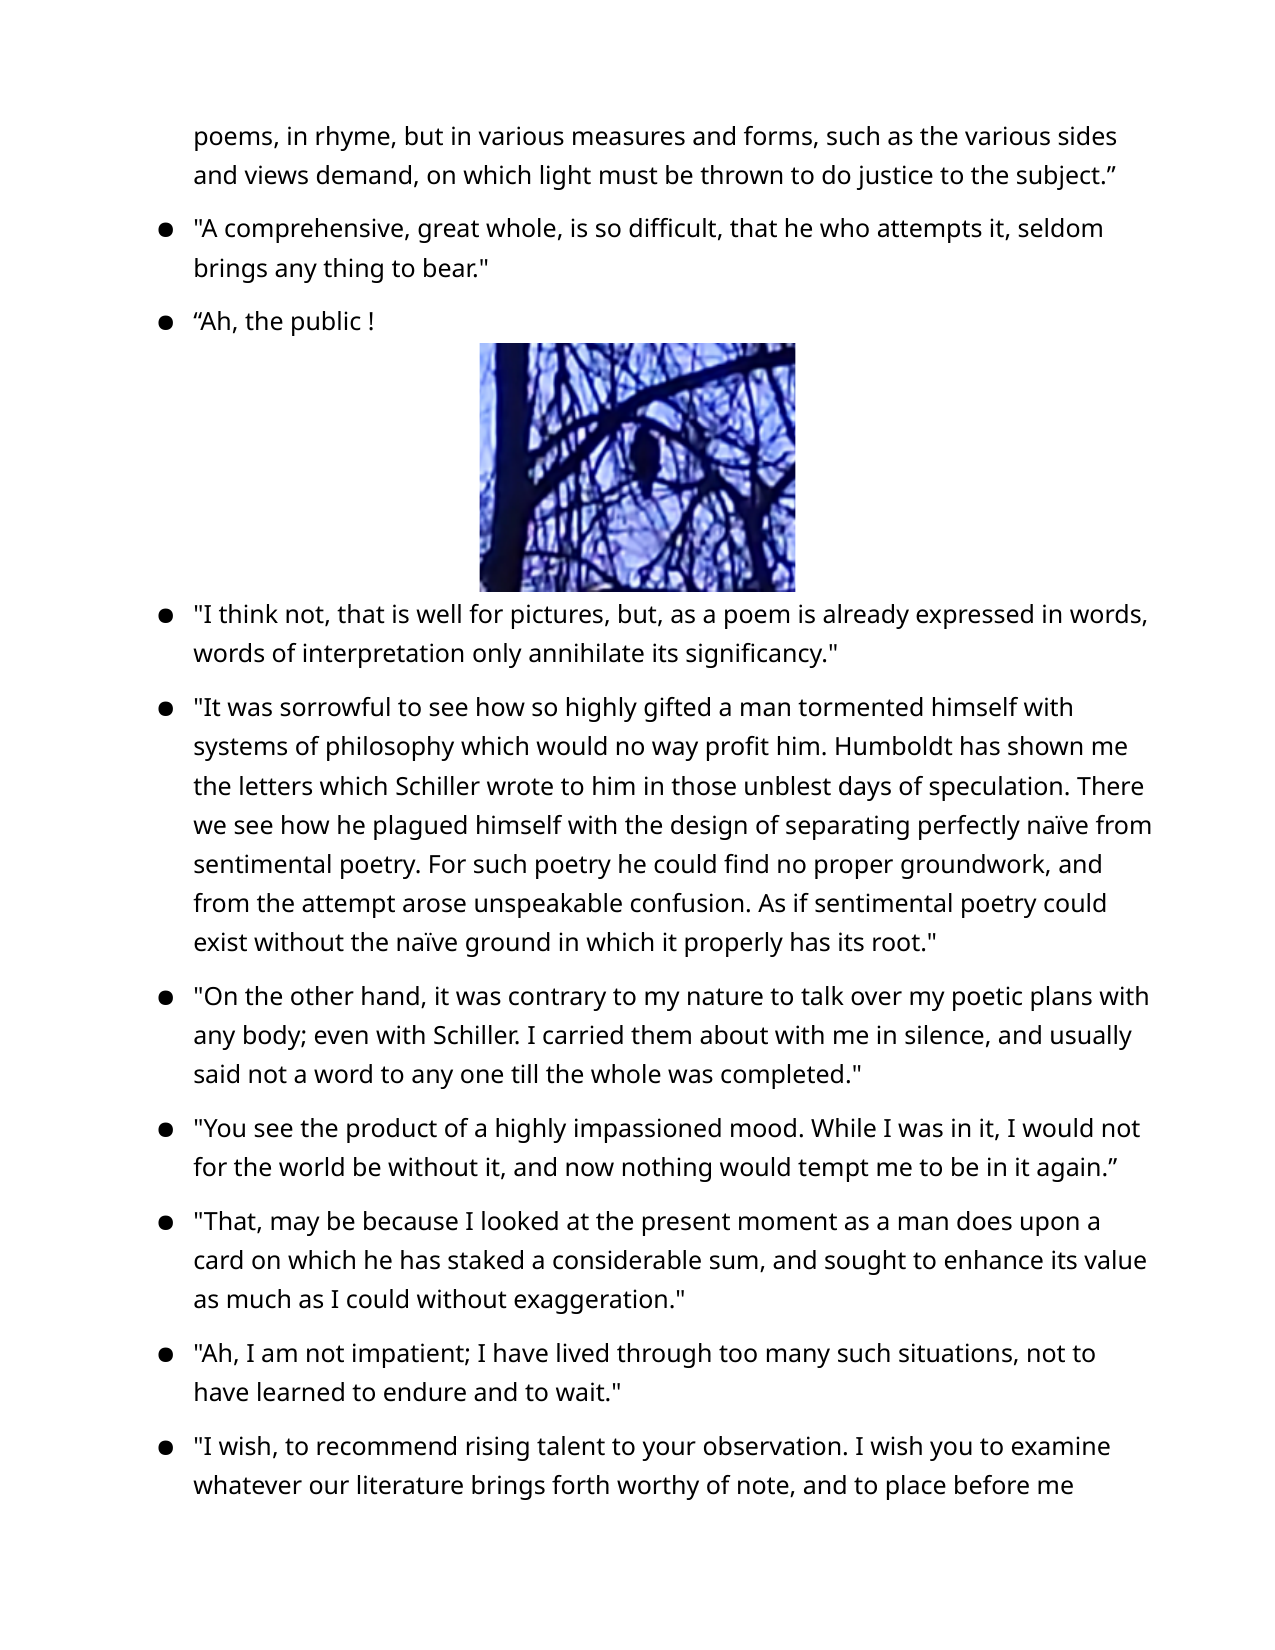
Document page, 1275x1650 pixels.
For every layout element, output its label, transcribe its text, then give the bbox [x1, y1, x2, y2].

list “Ah, the public ! [156, 304, 1157, 338]
list "I think not, that is well for pictures, but, as a poem is already expressed in words, words of interpretation only annihilate its significancy." [156, 592, 1157, 670]
list "A comprehensive, great whole, is so difficult, that he who attempts it, seldom brings any thing to bear." [156, 211, 1157, 284]
picture [479, 343, 796, 592]
list "You see the product of a highly impassioned mood. While I was in it, I would not for the world be without it, and now nothing would tempt me to be in it again.” [156, 1111, 1157, 1184]
list "On the other hand, it was contrary to my nature to talk over my poetic plans with any body; even with Schiller. I carried them about with me in silence, and usually said not a word to any one till the whole was completed." [156, 978, 1157, 1091]
list "It was sorrowful to see how so highly gifted a man tormented himself with systems of philosophy which would no way profit him. Humboldt has shown me the letters which Schiller wrote to him in those unblest days of speculation. There we see how he plagued himself with the design of separating perfectly naïve from sentimental poetry. For such poetry he could find no proper groundwork, and from the attempt arose unspeakable confusion. As if sentimental poetry could exist without the naïve ground in which it properly has its root." [156, 690, 1157, 959]
list "I wish, to recommend rising talent to your observation. I wish you to examine whatever our literature brings forth worthy of note, and to place before me [156, 1428, 1157, 1502]
list "Ah, I am not impatient; I have lived through too many such situations, not to have learned to endure and to wait." [156, 1336, 1157, 1409]
list "That, may be because I looked at the present moment as a man does upon a card on which he has staked a considerable sum, and sought to enhance its value as much as I could without exaggeration." [156, 1203, 1157, 1316]
list poems, in rhyme, but in various measures and forms, such as the various sides and views demand, on which light must be thrown to do justice to the subject.” [156, 118, 1157, 191]
